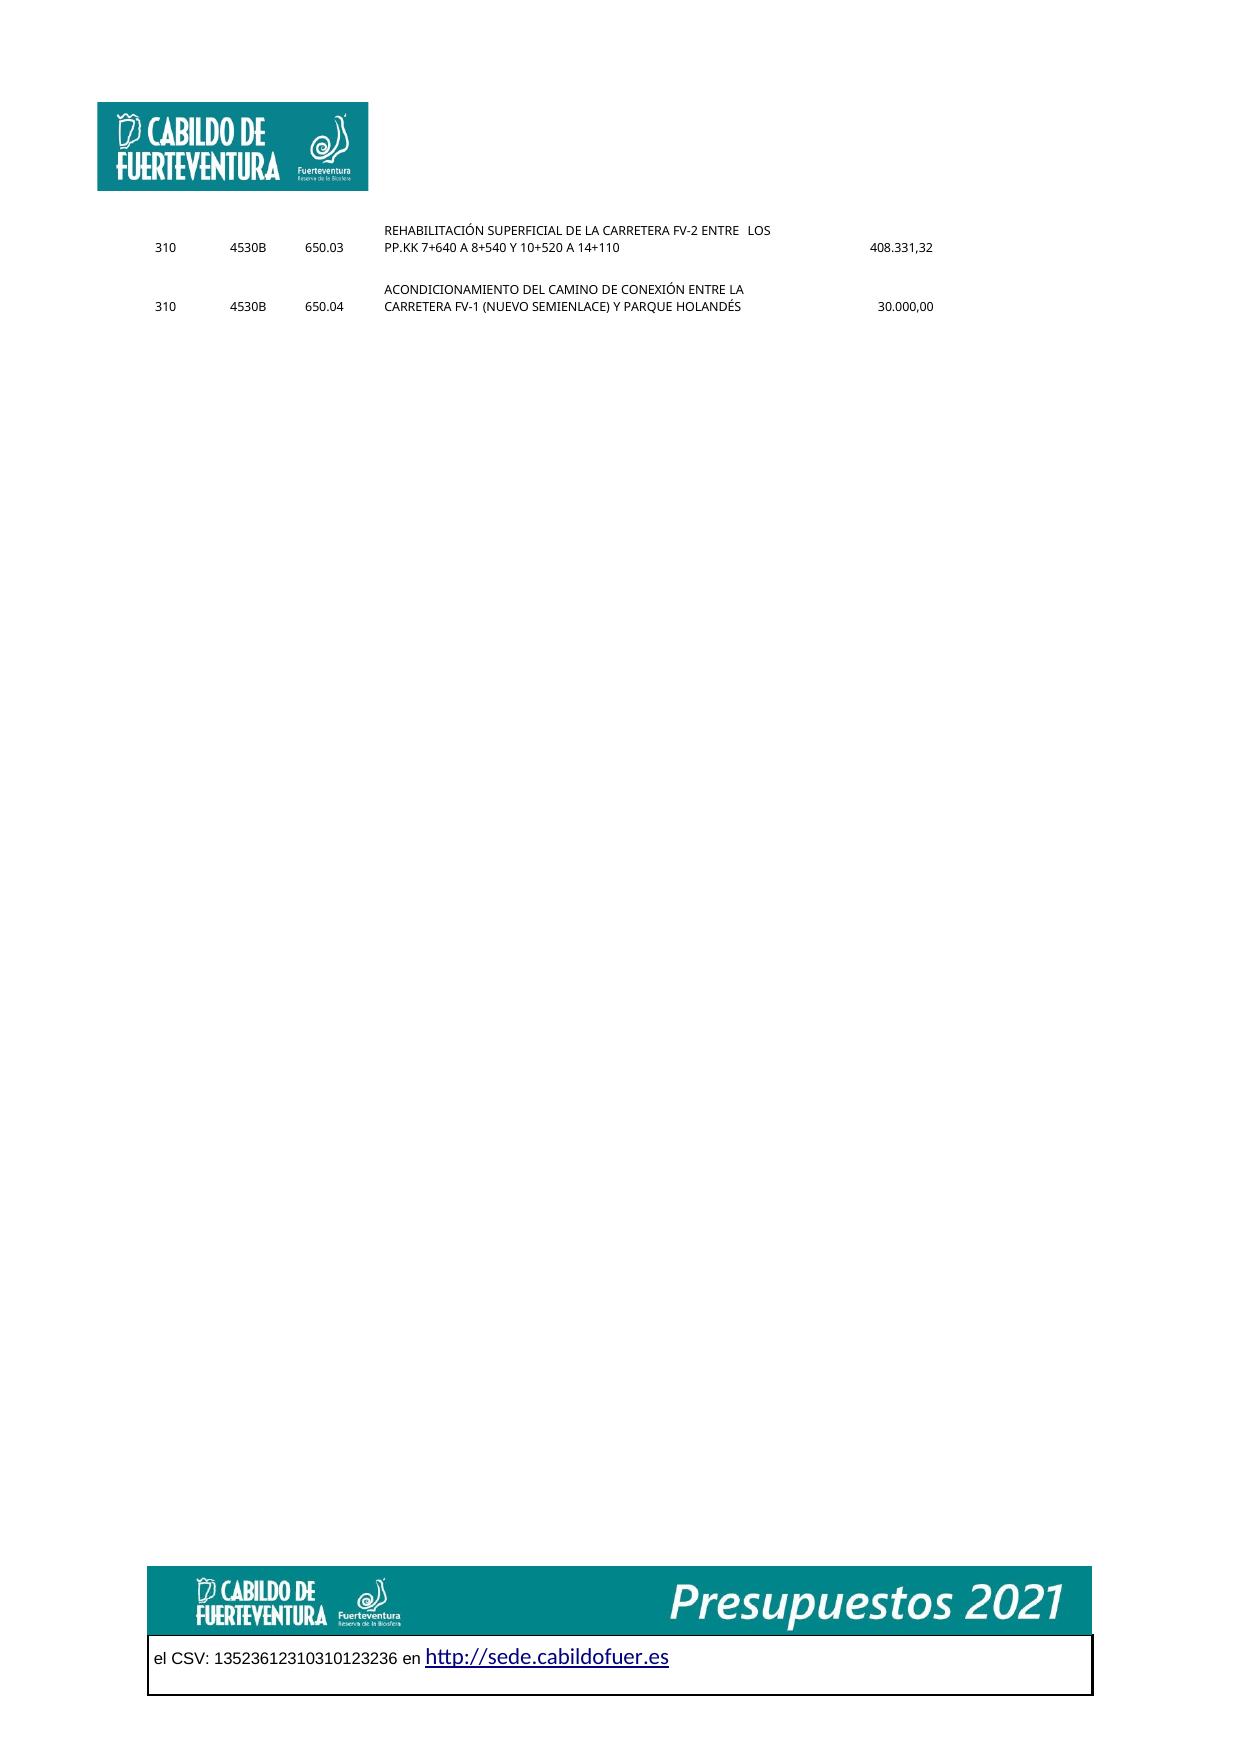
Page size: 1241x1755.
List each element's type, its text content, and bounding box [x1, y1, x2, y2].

table_cell 4530B [204, 267, 288, 318]
table_cell 310 [149, 219, 204, 267]
table_cell 30.000,00 [830, 267, 948, 318]
table_cell 310 [149, 267, 204, 318]
table_cell 408.331,32 [830, 219, 948, 267]
table_cell 650.04 [288, 267, 367, 318]
table_cell 4530B [204, 219, 288, 267]
table_cell 650.03 [288, 219, 367, 267]
table_cell REHABILITACIÓN SUPERFICIAL DE LA CARRETERA FV-2 ENTRE LOS PP.KK 7+640 A 8+540 Y 10+520 A 14+110 [367, 219, 830, 267]
table_cell ACONDICIONAMIENTO DEL CAMINO DE CONEXIÓN ENTRE LA CARRETERA FV-1 (NUEVO SEMIENLACE) Y PARQUE HOLANDÉS [367, 267, 830, 318]
